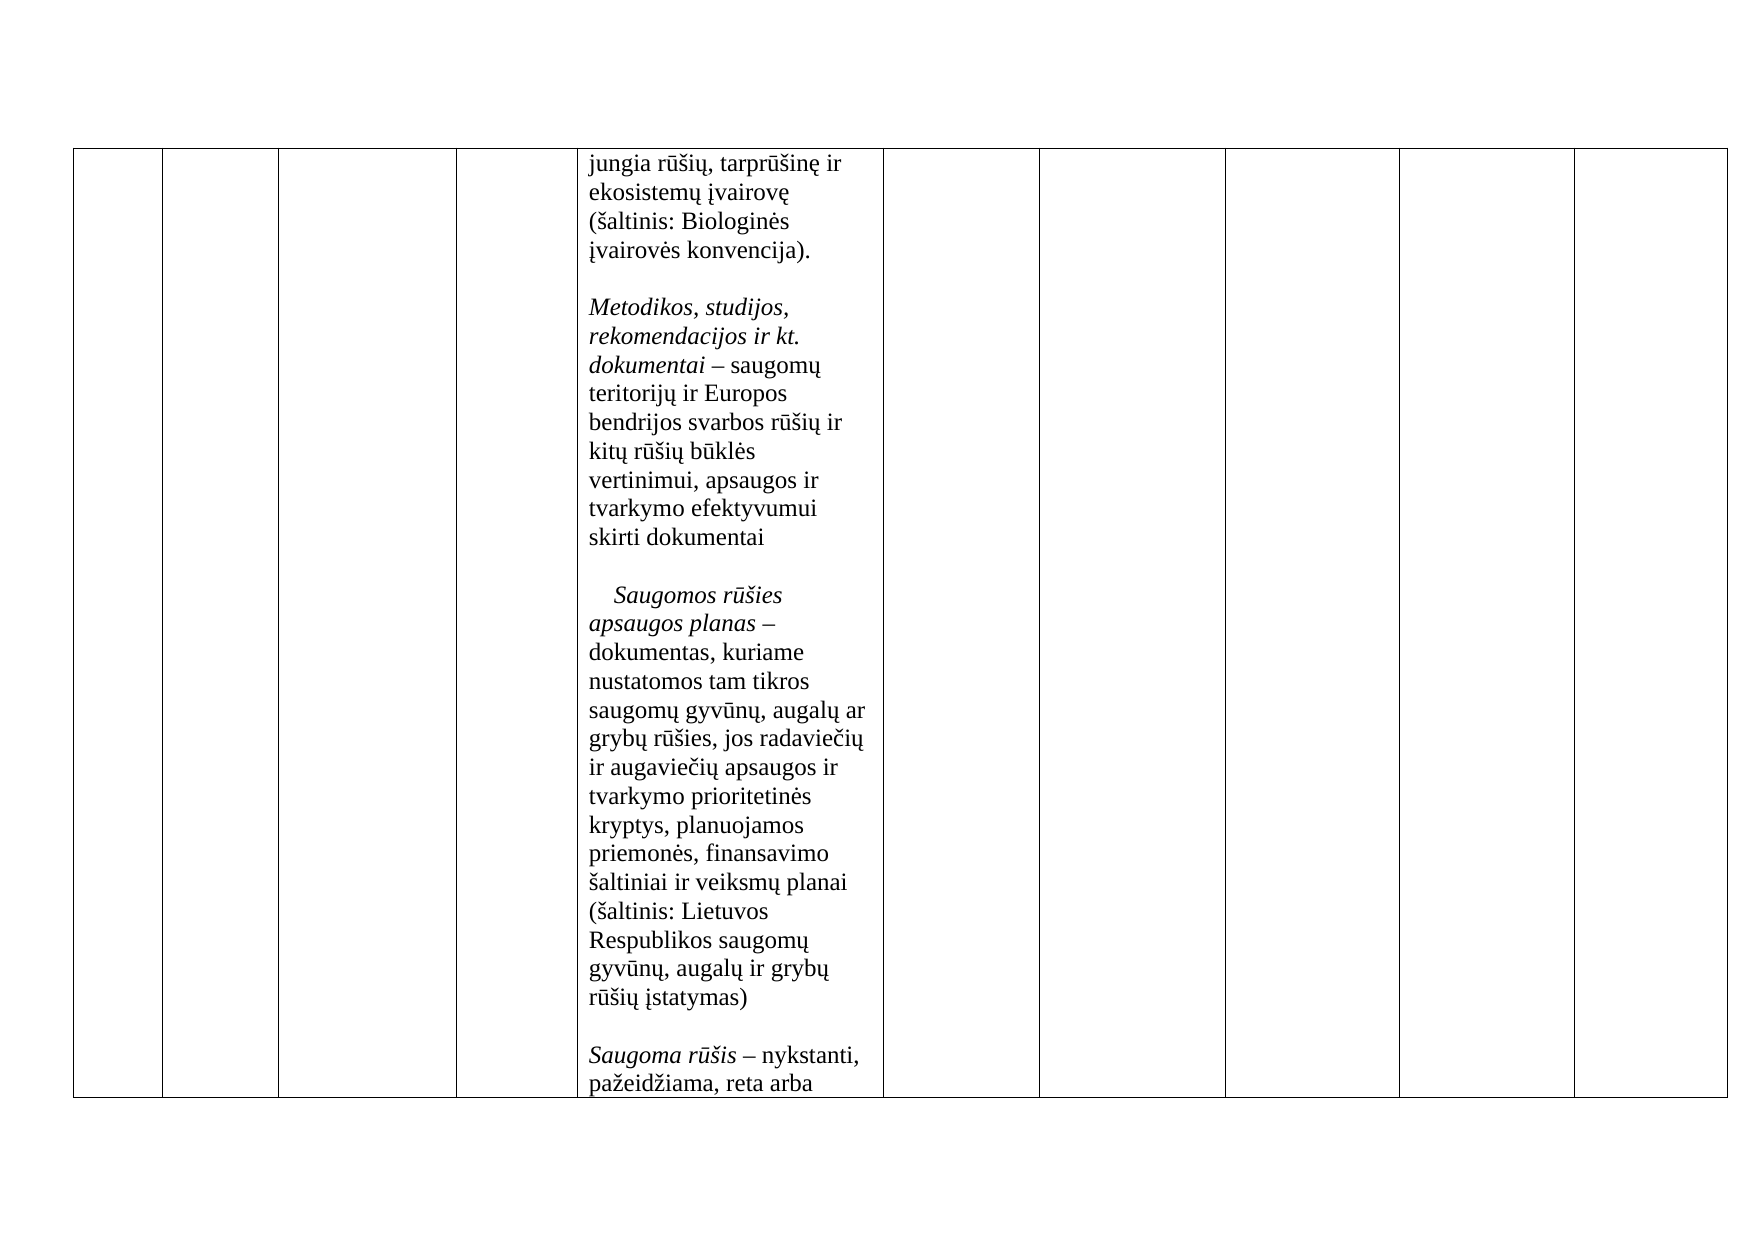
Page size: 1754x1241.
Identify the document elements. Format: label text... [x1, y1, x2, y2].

table_cell [1575, 149, 1727, 1097]
table_cell [163, 149, 278, 1097]
table_cell [884, 149, 1039, 1097]
table_cell [457, 149, 577, 1097]
table_cell [74, 149, 162, 1097]
table_cell jungia rūšių, tarprūšinę ir ekosistemų įvairovę (šaltinis: Biologinės įvairovės konvencija). Metodikos, studijos, rekomendacijos ir kt. dokumentai – saugomų teritorijų ir Europos bendrijos svarbos rūšių ir kitų rūšių būklės vertinimui, apsaugos ir tvarkymo efektyvumui skirti dokumentai Saugomos rūšies apsaugos planas – dokumentas, kuriame nustatomos tam tikros saugomų gyvūnų, augalų ar grybų rūšies, jos radaviečių ir augaviečių apsaugos ir tvarkymo prioritetinės kryptys, planuojamos priemonės, finansavimo šaltiniai ir veiksmų planai (šaltinis: Lietuvos Respublikos saugomų gyvūnų, augalų ir grybų rūšių įstatymas) Saugoma rūšis – nykstanti, pažeidžiama, reta arba [578, 149, 883, 1097]
table_cell [279, 149, 456, 1097]
table_cell [1226, 149, 1399, 1097]
table_cell [1040, 149, 1225, 1097]
table_cell [1400, 149, 1574, 1097]
